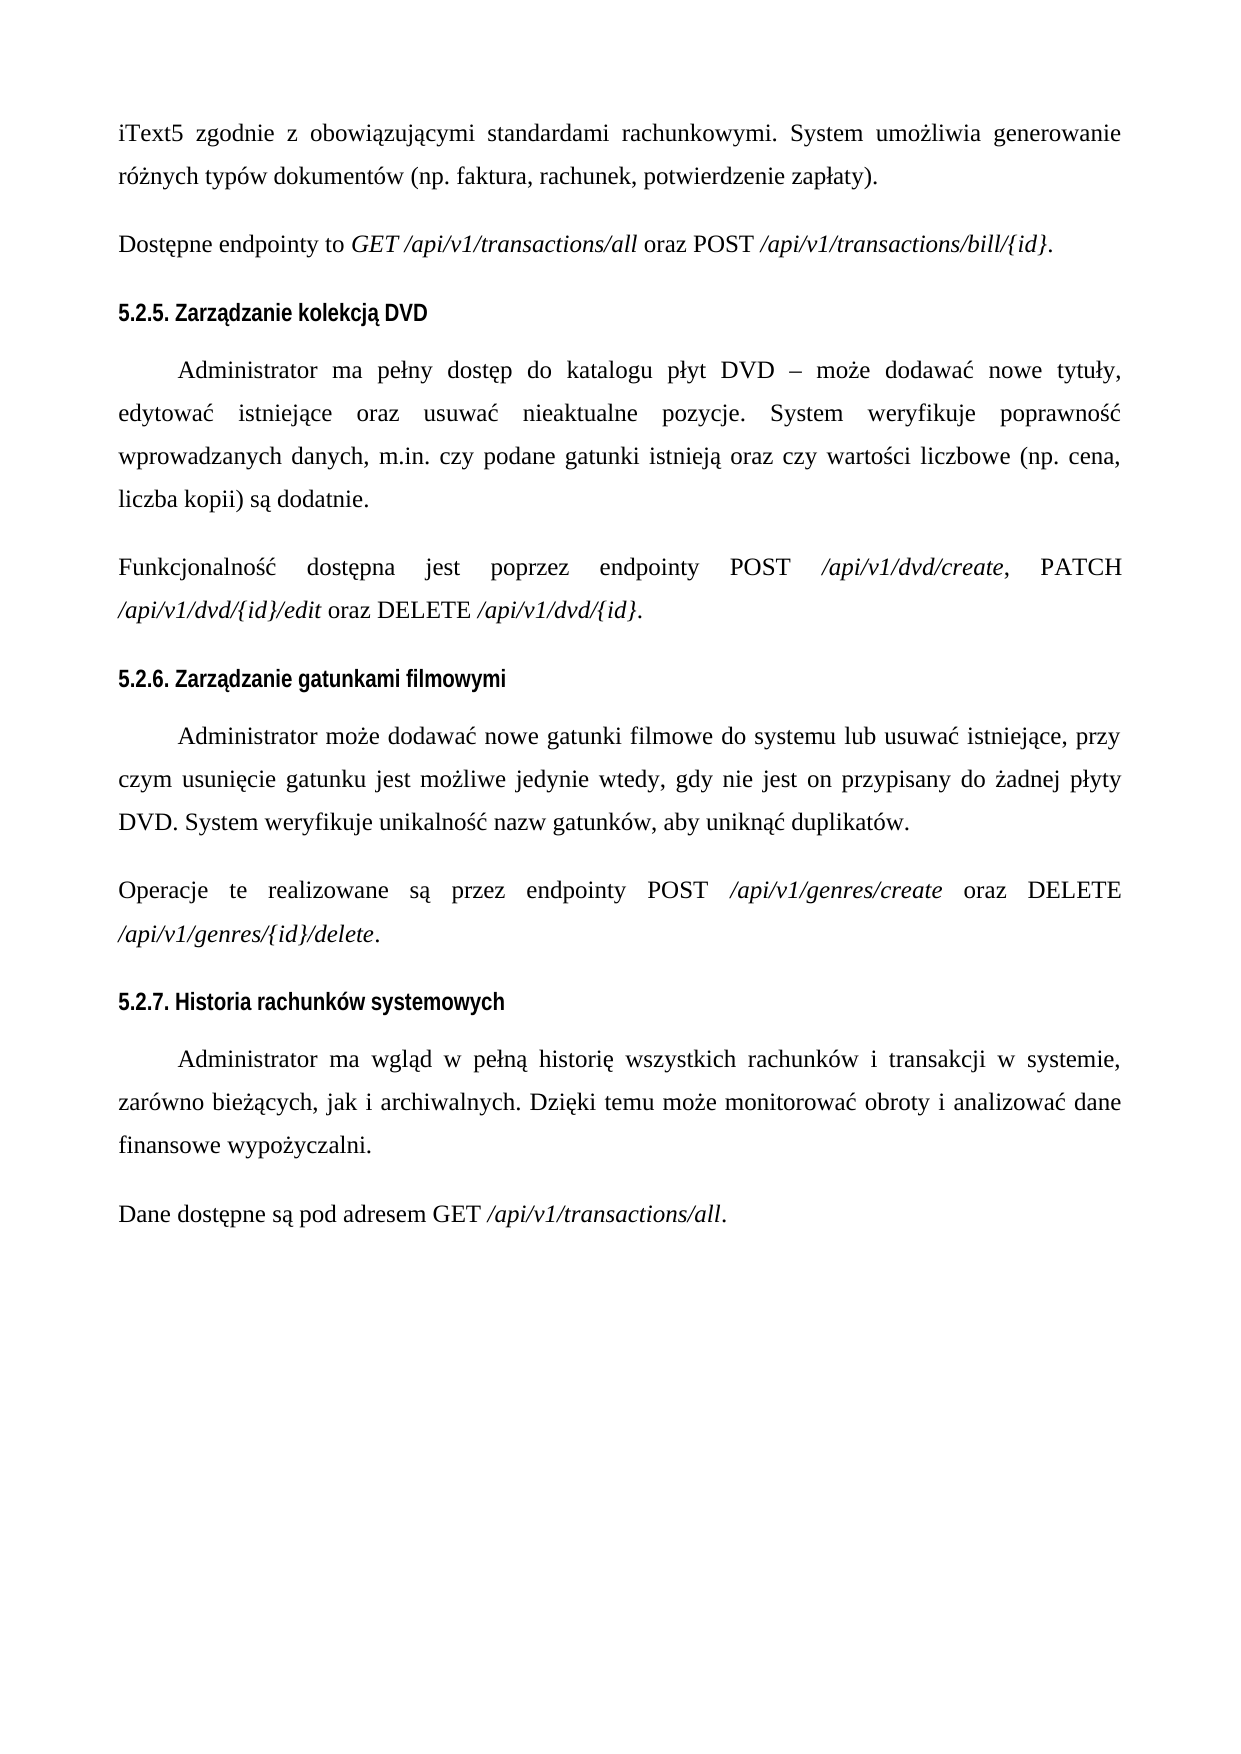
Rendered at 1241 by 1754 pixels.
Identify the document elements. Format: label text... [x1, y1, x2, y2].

text Administrator ma pełny dostęp do katalogu płyt DVD – może dodawać nowe tytuły, edytować istniejące oraz usuwać nieaktualne pozycje. System weryfikuje poprawność wprowadzanych danych, m.in. czy podane gatunki istnieją oraz czy wartości liczbowe (np. cena, liczba kopii) są dodatnie. [118, 355, 1122, 513]
text Administrator ma wgląd w pełną historię wszystkich rachunków i transakcji w systemie, zarówno bieżących, jak i archiwalnych. Dzięki temu może monitorować obroty i analizować dane finansowe wypożyczalni. [118, 1044, 1122, 1159]
text Operacje te realizowane są przez endpointy POST /api/v1/genres/create oraz DELETE /api/v1/genres/{id}/delete. [118, 876, 1122, 947]
text Funkcjonalność dostępna jest poprzez endpointy POST /api/v1/dvd/create, PATCH /api/v1/dvd/{id}/edit oraz DELETE /api/v1/dvd/{id}. [118, 552, 1122, 624]
text 5.2.7. Historia rachunków systemowych [118, 987, 1122, 1016]
text Dane dostępne są pod adresem GET /api/v1/transactions/all. [118, 1199, 1122, 1227]
text Administrator może dodawać nowe gatunki filmowe do systemu lub usuwać istniejące, przy czym usunięcie gatunku jest możliwe jedynie wtedy, gdy nie jest on przypisany do żadnej płyty DVD. System weryfikuje unikalność nazw gatunków, aby uniknąć duplikatów. [118, 721, 1122, 836]
text 5.2.6. Zarządzanie gatunkami filmowymi [118, 664, 1122, 692]
text iText5 zgodnie z obowiązującymi standardami rachunkowymi. System umożliwia generowanie różnych typów dokumentów (np. faktura, rachunek, potwierdzenie zapłaty). [118, 118, 1122, 190]
text Dostępne endpointy to GET /api/v1/transactions/all oraz POST /api/v1/transactions/bill/{id}. [118, 229, 1122, 258]
text 5.2.5. Zarządzanie kolekcją DVD [118, 297, 1122, 326]
